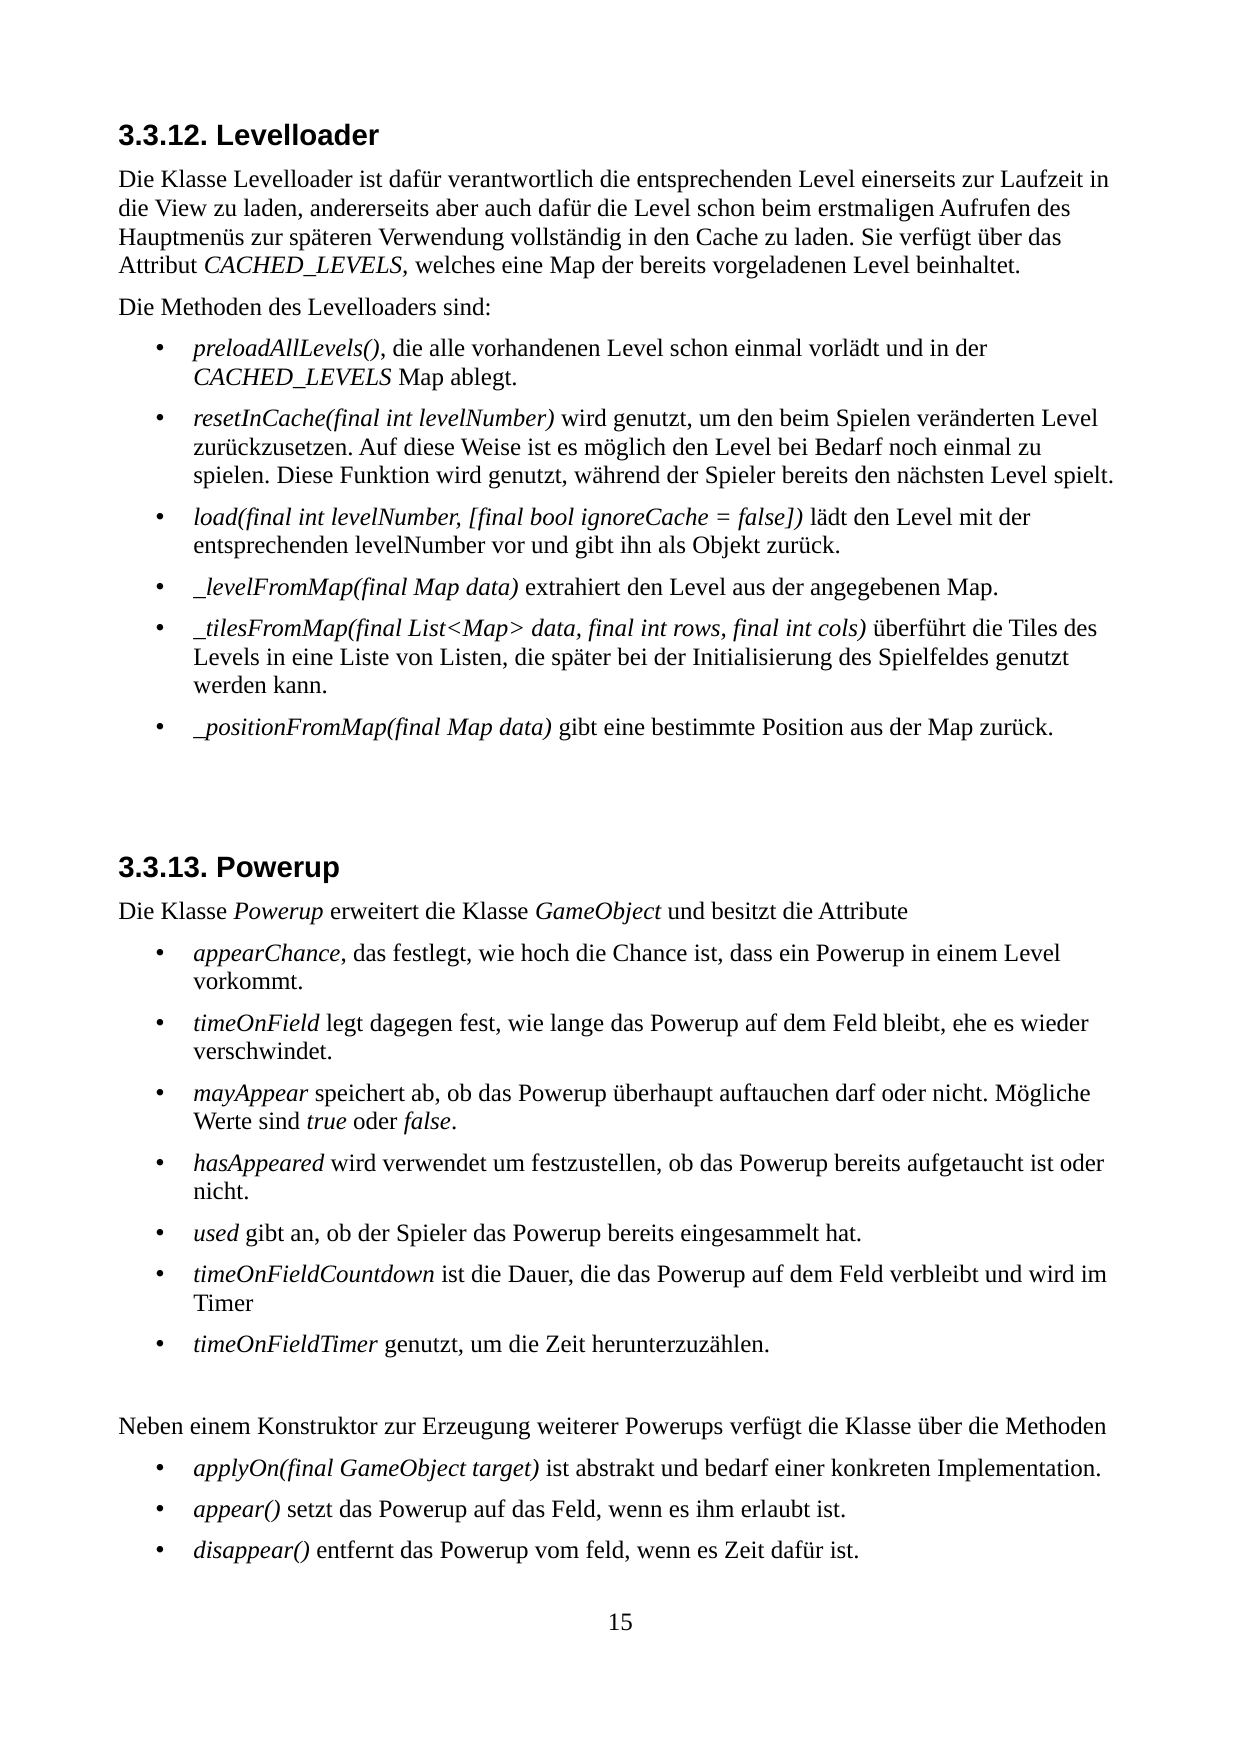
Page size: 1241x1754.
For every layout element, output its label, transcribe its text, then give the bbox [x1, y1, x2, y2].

list timeOnFieldTimer genutzt, um die Zeit herunterzuzählen. [156, 1329, 1122, 1358]
list hasAppeared wird verwendet um festzustellen, ob das Powerup bereits aufgetaucht ist oder nicht. [156, 1148, 1122, 1205]
text Die Klasse Powerup erweitert die Klasse GameObject und besitzt die Attribute [118, 896, 1122, 925]
text Die Klasse Levelloader ist dafür verantwortlich die entsprechenden Level einerseits zur Laufzeit in die View zu laden, andererseits aber auch dafür die Level schon beim erstmaligen Aufrufen des Hauptmenüs zur späteren Verwendung vollständig in den Cache zu laden. Sie verfügt über das Attribut CACHED_LEVELS, welches eine Map der bereits vorgeladenen Level beinhaltet. [118, 164, 1122, 279]
text Neben einem Konstruktor zur Erzeugung weiterer Powerups verfügt die Klasse über die Methoden [118, 1411, 1122, 1440]
list resetInCache(final int levelNumber) wird genutzt, um den beim Spielen veränderten Level zurückzusetzen. Auf diese Weise ist es möglich den Level bei Bedarf noch einmal zu spielen. Diese Funktion wird genutzt, während der Spieler bereits den nächsten Level spielt. [156, 403, 1122, 489]
list timeOnFieldCountdown ist die Dauer, die das Powerup auf dem Feld verbleibt und wird im Timer [156, 1259, 1122, 1316]
list _tilesFromMap(final List<Map> data, final int rows, final int cols) überführt die Tiles des Levels in eine Liste von Listen, die später bei der Initialisierung des Spielfeldes genutzt werden kann. [156, 613, 1122, 699]
list _levelFromMap(final Map data) extrahiert den Level aus der angegebenen Map. [156, 572, 1122, 601]
subtitle 3.3.13. Powerup [118, 850, 1122, 884]
subtitle 3.3.12. Levelloader [118, 118, 1122, 152]
list preloadAllLevels(), die alle vorhandenen Level schon einmal vorlädt und in der CACHED_LEVELS Map ablegt. [156, 333, 1122, 391]
list disappear() entfernt das Powerup vom feld, wenn es Zeit dafür ist. [156, 1535, 1122, 1564]
text Die Methoden des Levelloaders sind: [118, 292, 1122, 321]
list used gibt an, ob der Spieler das Powerup bereits eingesammelt hat. [156, 1218, 1122, 1246]
list timeOnField legt dagegen fest, wie lange das Powerup auf dem Feld bleibt, ehe es wieder verschwindet. [156, 1008, 1122, 1065]
list _positionFromMap(final Map data) gibt eine bestimmte Position aus der Map zurück. [156, 712, 1122, 741]
list load(final int levelNumber, [final bool ignoreCache = false]) lädt den Level mit der entsprechenden levelNumber vor und gibt ihn als Objekt zurück. [156, 502, 1122, 559]
list appearChance, das festlegt, wie hoch die Chance ist, dass ein Powerup in einem Level vorkommt. [156, 938, 1122, 995]
list applyOn(final GameObject target) ist abstrakt und bedarf einer konkreten Implementation. [156, 1453, 1122, 1481]
list mayAppear speichert ab, ob das Powerup überhaupt auftauchen darf oder nicht. Mögliche Werte sind true oder false. [156, 1078, 1122, 1135]
list appear() setzt das Powerup auf das Feld, wenn es ihm erlaubt ist. [156, 1494, 1122, 1523]
